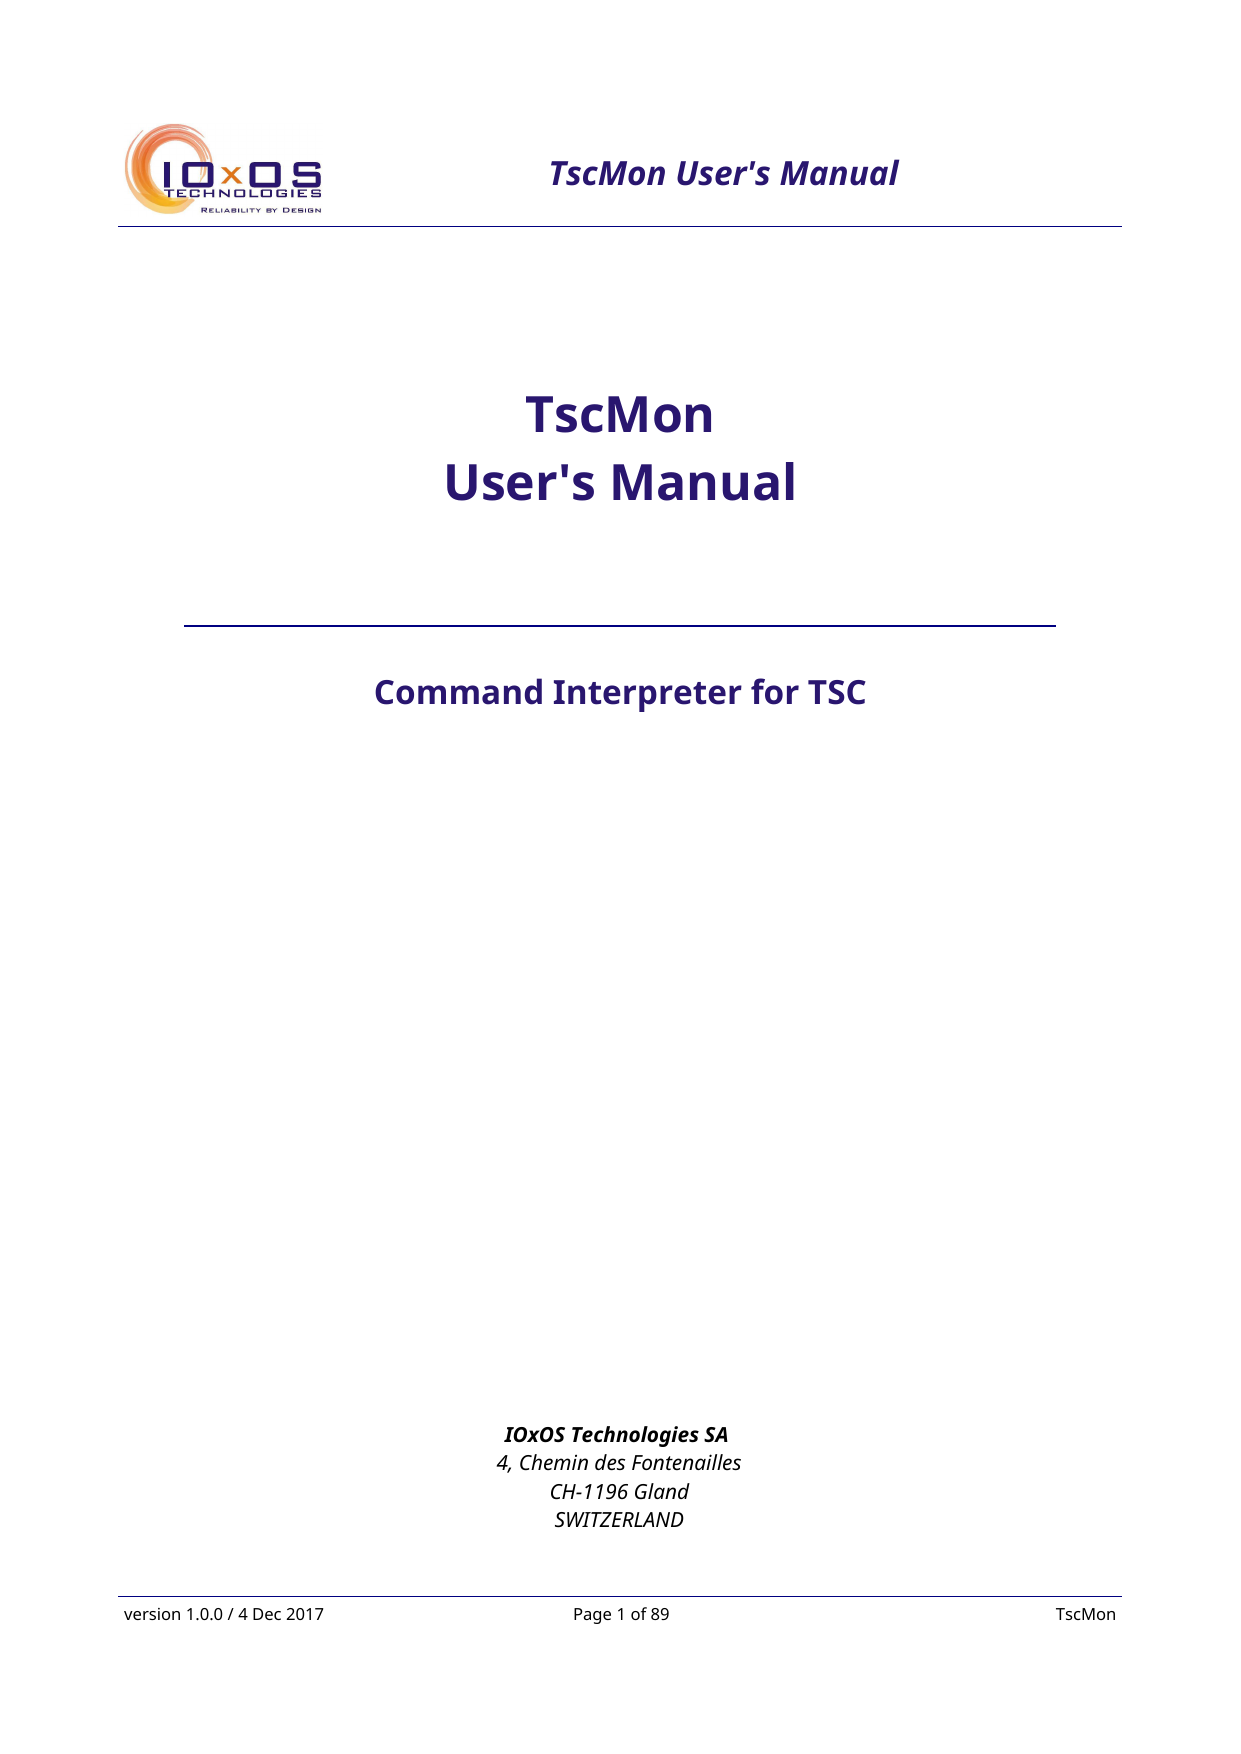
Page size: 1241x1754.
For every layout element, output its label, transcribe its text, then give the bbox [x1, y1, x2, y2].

table_cell Command Interpreter for TSC [119, 663, 1122, 1138]
table_cell IOxOS Technologies SA 4, Chemin des Fontenailles CH-1196 Gland SWITZERLAND [119, 1414, 1122, 1539]
table_cell [119, 589, 1122, 624]
table_cell [119, 628, 1122, 663]
table_cell [119, 1138, 1122, 1414]
picture [123, 123, 323, 217]
table_header TscMon User's Manual [119, 261, 1122, 589]
